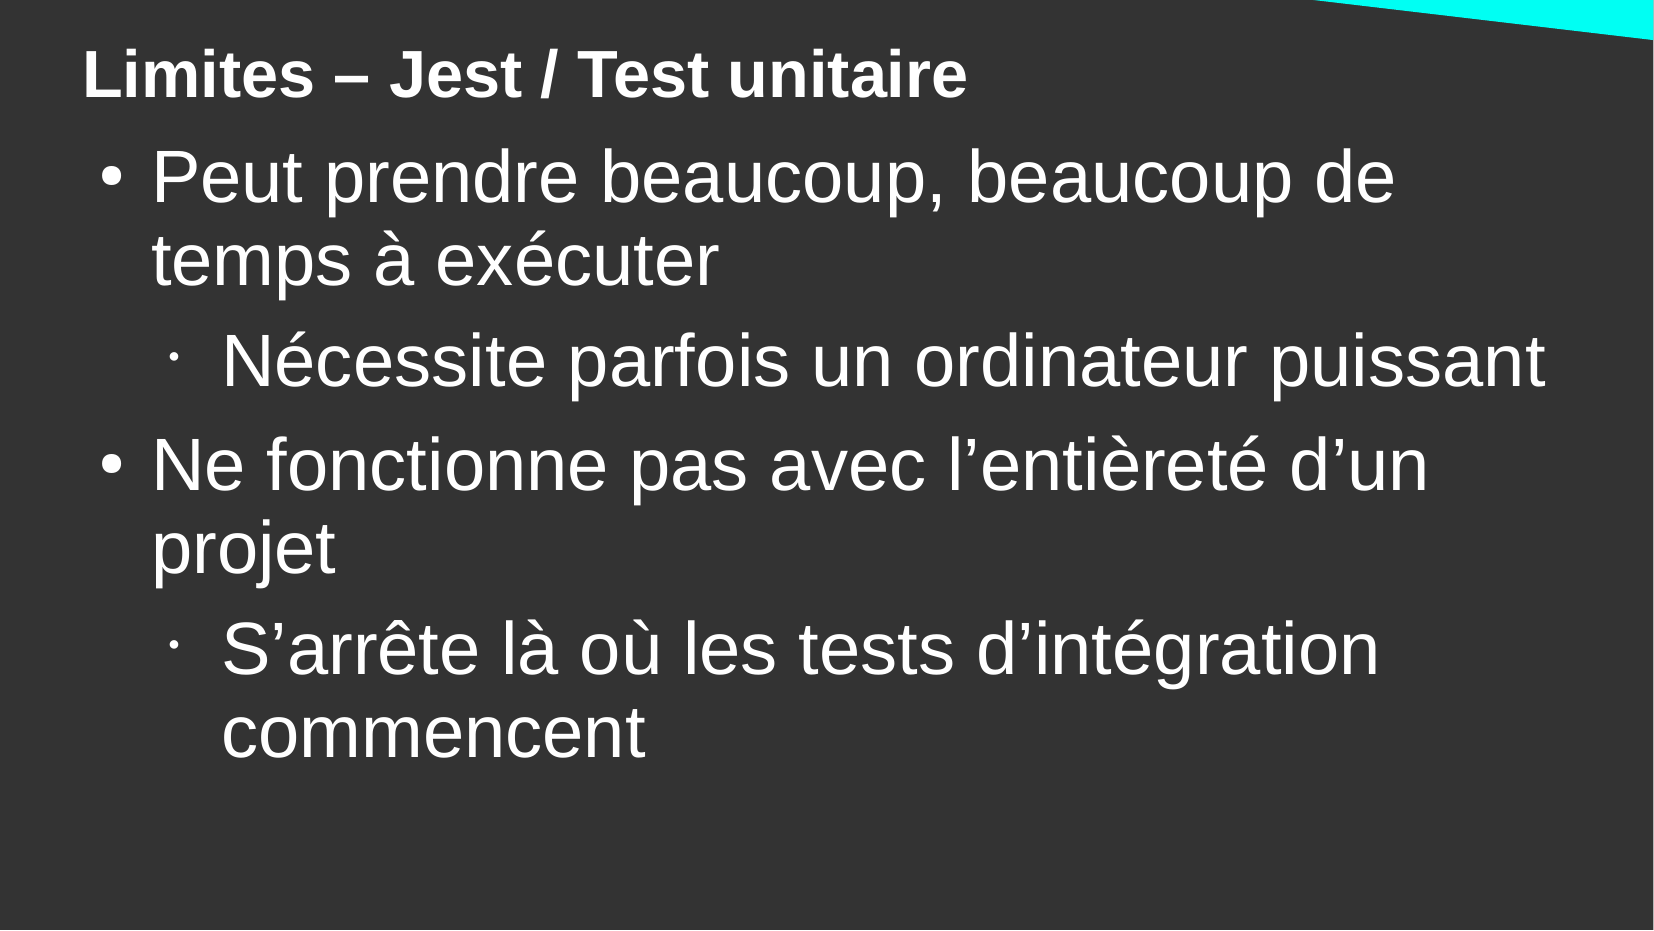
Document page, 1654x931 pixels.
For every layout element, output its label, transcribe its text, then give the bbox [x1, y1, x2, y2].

title Limites – Jest / Test unitaire [82, 37, 1571, 112]
list Peut prendre beaucoup, beaucoup de temps à exécuter Nécessite parfois un ordinateur puissant Ne fonctionne pas avec l’entièreté d’un projet S’arrête là où les tests d’intégration commencent [80, 135, 1619, 780]
text_box [1313, 0, 1654, 41]
